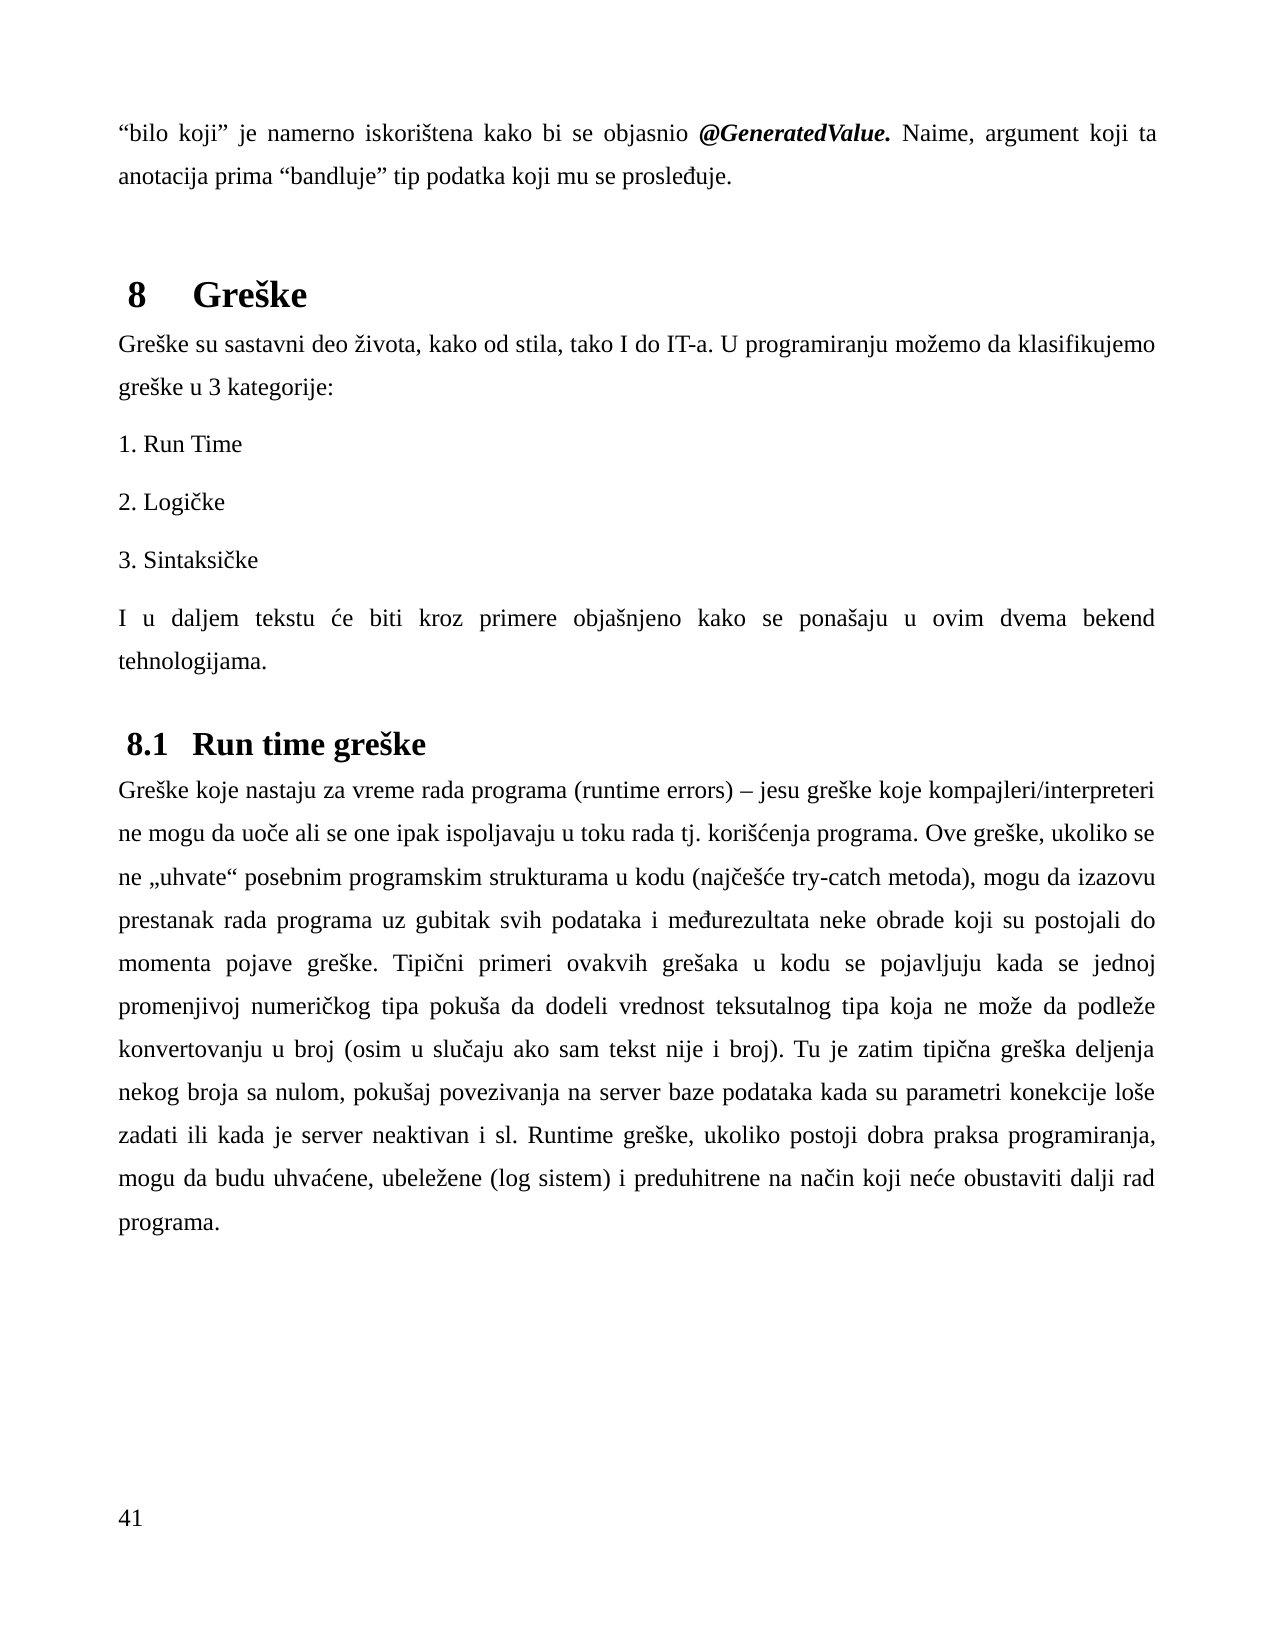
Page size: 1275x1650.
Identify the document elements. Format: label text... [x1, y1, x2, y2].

text Greške su sastavni deo života, kako od stila, tako I do IT-a. U programiranju možemo da klasifikujemo greške u 3 kategorije: [118, 329, 1157, 401]
text 3. Sintaksičke [118, 545, 1157, 574]
subtitle Run time greške [118, 724, 1157, 763]
text 2. Logičke [118, 487, 1157, 516]
text “bilo koji” je namerno iskorištena kako bi se objasnio @GeneratedValue. Naime, argument koji ta anotacija prima “bandluje” tip podatka koji mu se prosleđuje. [118, 118, 1157, 190]
subtitle Greške [118, 272, 1157, 316]
text 1. Run Time [118, 429, 1157, 458]
text Greške koje nastaju za vreme rada programa (runtime errors) – jesu greške koje kompajleri/interpreteri ne mogu da uoče ali se one ipak ispoljavaju u toku rada tj. korišćenja programa. Ove greške, ukoliko se ne „uhvate“ posebnim programskim strukturama u kodu (najčešće try-catch metoda), mogu da izazovu prestanak rada programa uz gubitak svih podataka i međurezultata neke obrade koji su postojali do momenta pojave greške. Tipični primeri ovakvih grešaka u kodu se pojavljuju kada se jednoj promenjivoj numeričkog tipa pokuša da dodeli vrednost teksutalnog tipa koja ne može da podleže konvertovanju u broj (osim u slučaju ako sam tekst nije i broj). Tu je zatim tipična greška deljenja nekog broja sa nulom, pokušaj povezivanja na server baze podataka kada su parametri konekcije loše zadati ili kada je server neaktivan i sl. Runtime greške, ukoliko postoji dobra praksa programiranja, mogu da budu uhvaćene, ubeležene (log sistem) i preduhitrene na način koji neće obustaviti dalji rad programa. [118, 775, 1157, 1235]
text I u daljem tekstu će biti kroz primere objašnjeno kako se ponašaju u ovim dvema bekend tehnologijama. [118, 603, 1157, 674]
